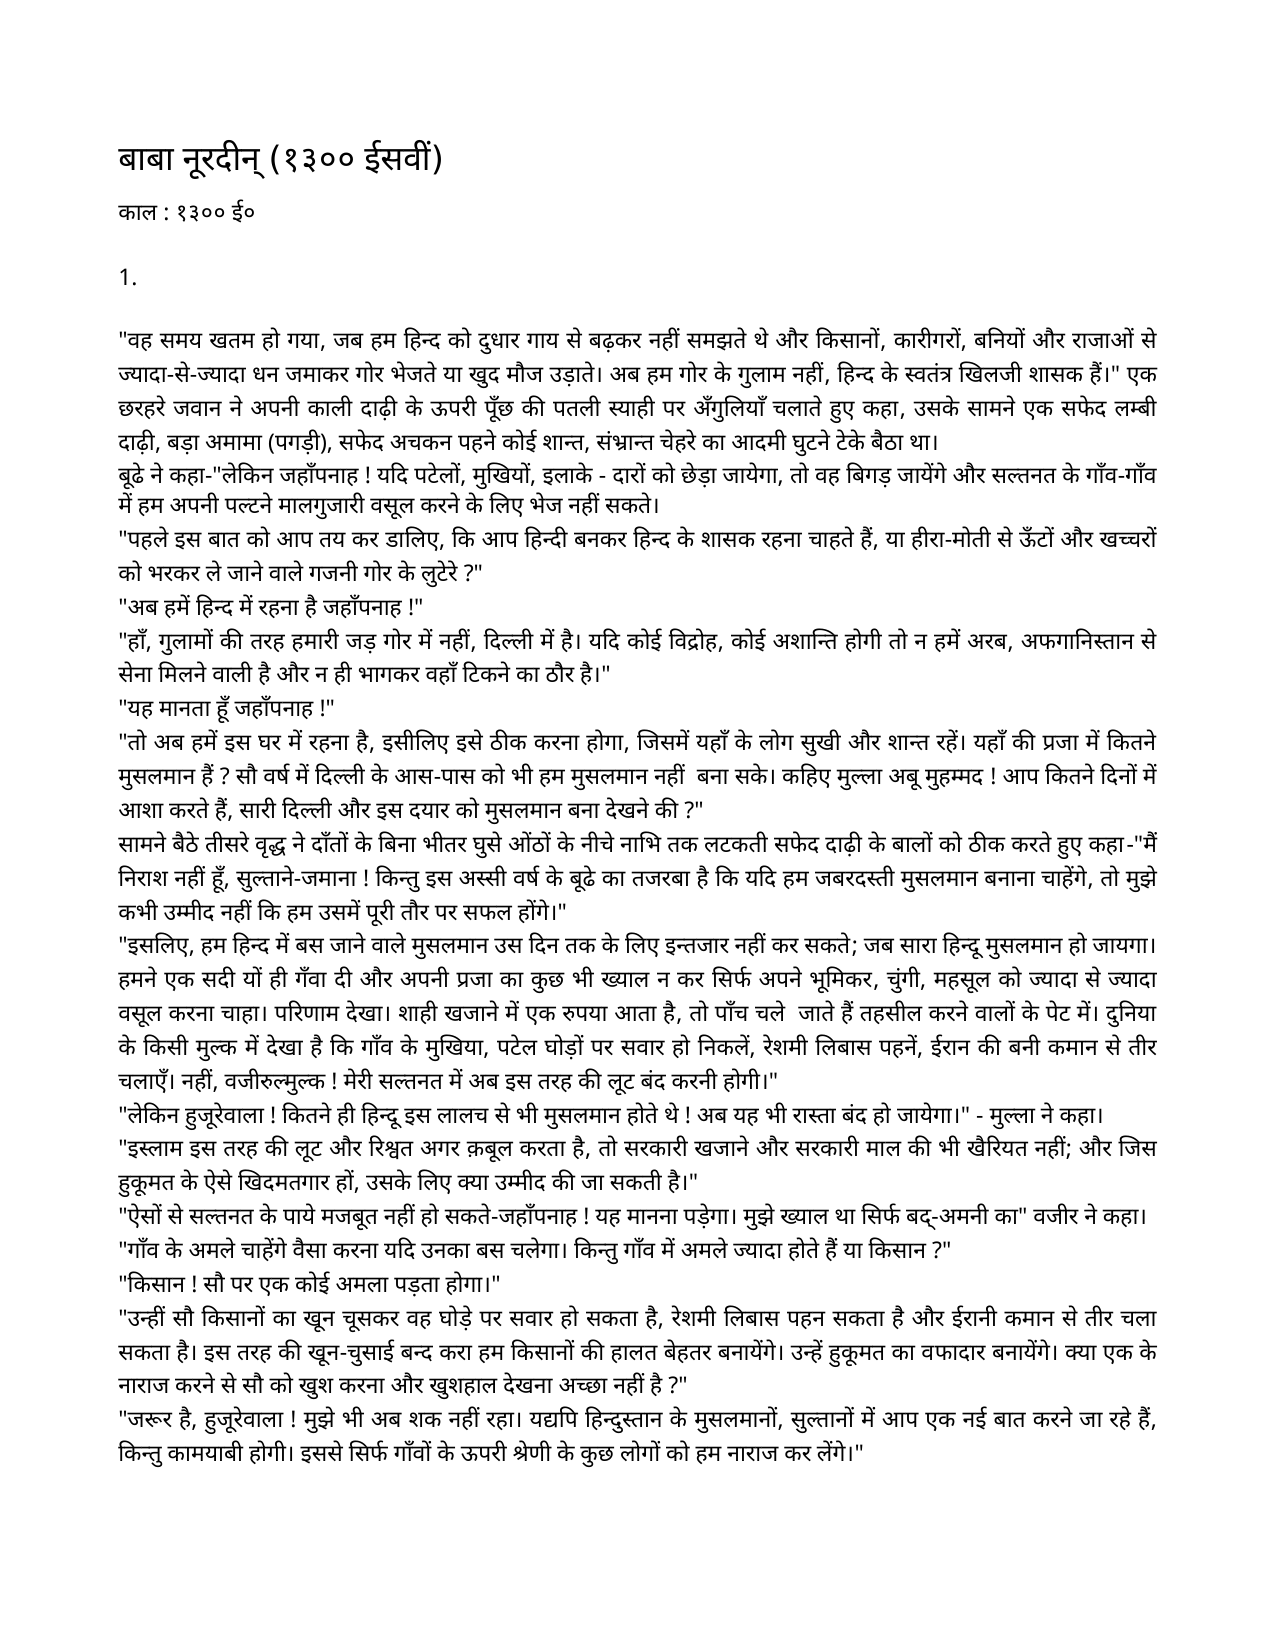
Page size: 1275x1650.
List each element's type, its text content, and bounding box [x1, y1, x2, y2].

subtitle बाबा नूरदीन् (१३०० ईसवीं) [118, 139, 1157, 184]
text "अब हमें हिन्द में रहना है जहाँपनाह !" [118, 591, 1157, 624]
text "हाँ, गुलामों की तरह हमारी जड़ गोर में नहीं, दिल्ली में है। यदि कोई विद्रोह, कोई अशान्ति होगी तो न हमें अरब, अफगानिस्तान से सेना मिलने वाली है और न ही भागकर वहाँ टिकने का ठौर है।" [118, 624, 1157, 692]
text "जरूर है, हुजूरेवाला ! मुझे भी अब शक नहीं रहा। यद्यपि हिन्दुस्तान के मुसलमानों, सुल्तानों में आप एक नई बात करने जा रहे हैं, किन्तु कामयाबी होगी। इससे सिर्फ गाँवों के ऊपरी श्रेणी के कुछ लोगों को हम नाराज कर लेंगे।" [118, 1403, 1157, 1471]
text "ऐसों से सल्तनत के पाये मजबूत नहीं हो सकते-जहाँपनाह ! यह मानना पड़ेगा। मुझे ख्याल था सिर्फ बद्-अमनी का" वजीर ने कहा। [118, 1200, 1157, 1234]
text "किसान ! सौ पर एक कोई अमला पड़ता होगा।" [118, 1268, 1157, 1302]
text "उन्हीं सौ किसानों का खून चूसकर वह घोड़े पर सवार हो सकता है, रेशमी लिबास पहन सकता है और ईरानी कमान से तीर चला सकता है। इस तरह की खून-चुसाई बन्द करा हम किसानों की हालत बेहतर बनायेंगे। उन्हें हुकूमत का वफादार बनायेंगे। क्या एक के नाराज करने से सौ को खुश करना और खुशहाल देखना अच्छा नहीं है ?" [118, 1302, 1157, 1403]
text सामने बैठे तीसरे वृद्ध ने दाँतों के बिना भीतर घुसे ओंठों के नीचे नाभि तक लटकती सफेद दाढ़ी के बालों को ठीक करते हुए कहा-"मैं निराश नहीं हूँ, सुल्ताने-जमाना ! किन्तु इस अस्सी वर्ष के बूढे का तजरबा है कि यदि हम जबरदस्ती मुसलमान बनाना चाहेंगे, तो मुझे कभी उम्मीद नहीं कि हम उसमें पूरी तौर पर सफल होंगे।" [118, 828, 1157, 929]
text बूढे ने कहा-"लेकिन जहाँपनाह ! यदि पटेलों, मुखियों, इलाके - दारों को छेड़ा जायेगा, तो वह बिगड़ जायेंगे और सल्तनत के गाँव-गाँव में हम अपनी पल्टने मालगुजारी वसूल करने के लिए भेज नहीं सकते। [118, 459, 1157, 523]
text "गाँव के अमले चाहेंगे वैसा करना यदि उनका बस चलेगा। किन्तु गाँव में अमले ज्यादा होते हैं या किसान ?" [118, 1234, 1157, 1268]
text "इस्लाम इस तरह की लूट और रिश्वत अगर क़बूल करता है, तो सरकारी खजाने और सरकारी माल की भी खैरियत नहीं; और जिस हुकूमत के ऐसे खिदमतगार हों, उसके लिए क्या उम्मीद की जा सकती है।" [118, 1132, 1157, 1200]
text "पहले इस बात को आप तय कर डालिए, कि आप हिन्दी बनकर हिन्द के शासक रहना चाहते हैं, या हीरा-मोती से ऊँटों और खच्चरों को भरकर ले जाने वाले गजनी गोर के लुटेरे ?" [118, 523, 1157, 591]
text काल : १३०० ई० [118, 196, 1157, 230]
text "लेकिन हुजूरेवाला ! कितने ही हिन्दू इस लालच से भी मुसलमान होते थे ! अब यह भी रास्ता बंद हो जायेगा।" - मुल्ला ने कहा। [118, 1098, 1157, 1132]
text "यह मानता हूँ जहाँपनाह !" [118, 692, 1157, 726]
text 1. [118, 261, 1157, 293]
text "इसलिए, हम हिन्द में बस जाने वाले मुसलमान उस दिन तक के लिए इन्तजार नहीं कर सकते; जब सारा हिन्दू मुसलमान हो जायगा। हमने एक सदी यों ही गँवा दी और अपनी प्रजा का कुछ भी ख्याल न कर सिर्फ अपने भूमिकर, चुंगी, महसूल को ज्यादा से ज्यादा वसूल करना चाहा। परिणाम देखा। शाही खजाने में एक रुपया आता है, तो पाँच चले जाते हैं तहसील करने वालों के पेट में। दुनिया के किसी मुल्क में देखा है कि गाँव के मुखिया, पटेल घोड़ों पर सवार हो निकलें, रेशमी लिबास पहनें, ईरान की बनी कमान से तीर चलाएँ। नहीं, वजीरुल्मुल्क ! मेरी सल्तनत में अब इस तरह की लूट बंद करनी होगी।" [118, 929, 1157, 1098]
text "तो अब हमें इस घर में रहना है, इसीलिए इसे ठीक करना होगा, जिसमें यहाँ के लोग सुखी और शान्त रहें। यहाँ की प्रजा में कितने मुसलमान हैं ? सौ वर्ष में दिल्ली के आस-पास को भी हम मुसलमान नहीं बना सके। कहिए मुल्ला अबू मुहम्मद ! आप कितने दिनों में आशा करते हैं, सारी दिल्ली और इस दयार को मुसलमान बना देखने की ?" [118, 726, 1157, 828]
text "वह समय खतम हो गया, जब हम हिन्द को दुधार गाय से बढ़कर नहीं समझते थे और किसानों, कारीगरों, बनियों और राजाओं से ज्यादा-से-ज्यादा धन जमाकर गोर भेजते या खुद मौज उड़ाते। अब हम गोर के गुलाम नहीं, हिन्द के स्वतंत्र खिलजी शासक हैं।" एक छरहरे जवान ने अपनी काली दाढ़ी के ऊपरी पूँछ की पतली स्याही पर अँगुलियाँ चलाते हुए कहा, उसके सामने एक सफेद लम्बी दाढ़ी, बड़ा अमामा (पगड़ी), सफेद अचकन पहने कोई शान्त, संभ्रान्त चेहरे का आदमी घुटने टेके बैठा था। [118, 324, 1157, 459]
